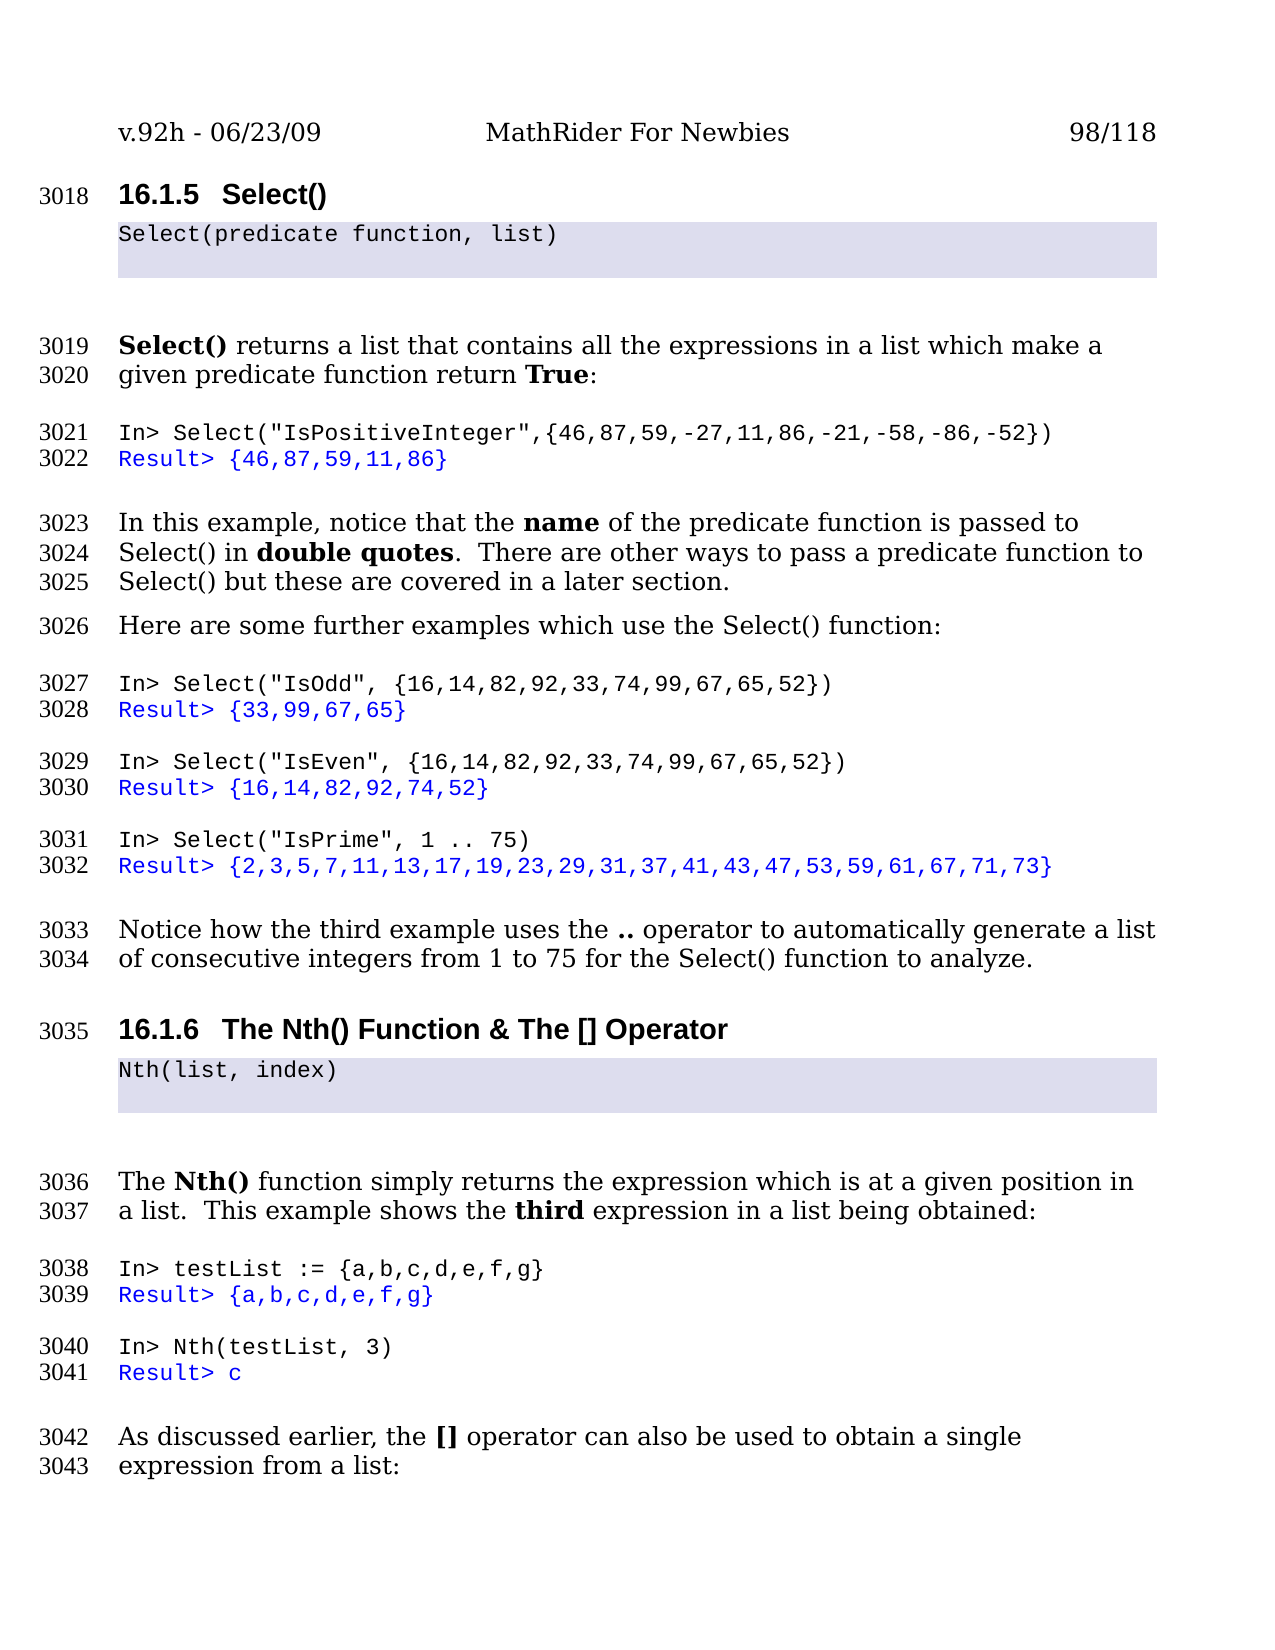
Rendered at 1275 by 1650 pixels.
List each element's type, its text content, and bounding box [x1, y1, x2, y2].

text Result> c [118, 1361, 1157, 1387]
text In> Nth(testList, 3) [118, 1335, 1157, 1361]
text Result> {46,87,59,11,86} [118, 447, 1157, 473]
subtitle The Nth() Function & The [] Operator [118, 1012, 1157, 1046]
text Result> {16,14,82,92,74,52} [118, 776, 1157, 802]
text In> Select("IsPrime", 1 .. 75) [118, 828, 1157, 854]
text Result> {a,b,c,d,e,f,g} [118, 1283, 1157, 1309]
text In> Select("IsPositiveInteger",{46,87,59,-27,11,86,-21,-58,-86,-52}) [118, 422, 1157, 447]
text In> Select("IsEven", {16,14,82,92,33,74,99,67,65,52}) [118, 750, 1157, 776]
text Result> {33,99,67,65} [118, 698, 1157, 724]
text In this example, notice that the name of the predicate function is passed to Select() in double quotes. There are other ways to pass a predicate function to Select() but these are covered in a later section. [118, 508, 1157, 596]
table_header Nth(list, index) [118, 1058, 1157, 1113]
text Notice how the third example uses the .. operator to automatically generate a list of consecutive integers from 1 to 75 for the Select() function to analyze. [118, 915, 1157, 973]
text The Nth() function simply returns the expression which is at a given position in a list. This example shows the third expression in a list being obtained: [118, 1166, 1157, 1225]
table_header Select(predicate function, list) [118, 222, 1157, 278]
text Select() returns a list that contains all the expressions in a list which make a given predicate function return True: [118, 331, 1157, 389]
text Here are some further examples which use the Select() function: [118, 611, 1157, 640]
text In> Select("IsOdd", {16,14,82,92,33,74,99,67,65,52}) [118, 672, 1157, 698]
text In> testList := {a,b,c,d,e,f,g} [118, 1257, 1157, 1283]
text As discussed earlier, the [] operator can also be used to obtain a single expression from a list: [118, 1422, 1157, 1480]
subtitle Select() [118, 177, 1157, 210]
text Result> {2,3,5,7,11,13,17,19,23,29,31,37,41,43,47,53,59,61,67,71,73} [118, 854, 1157, 880]
